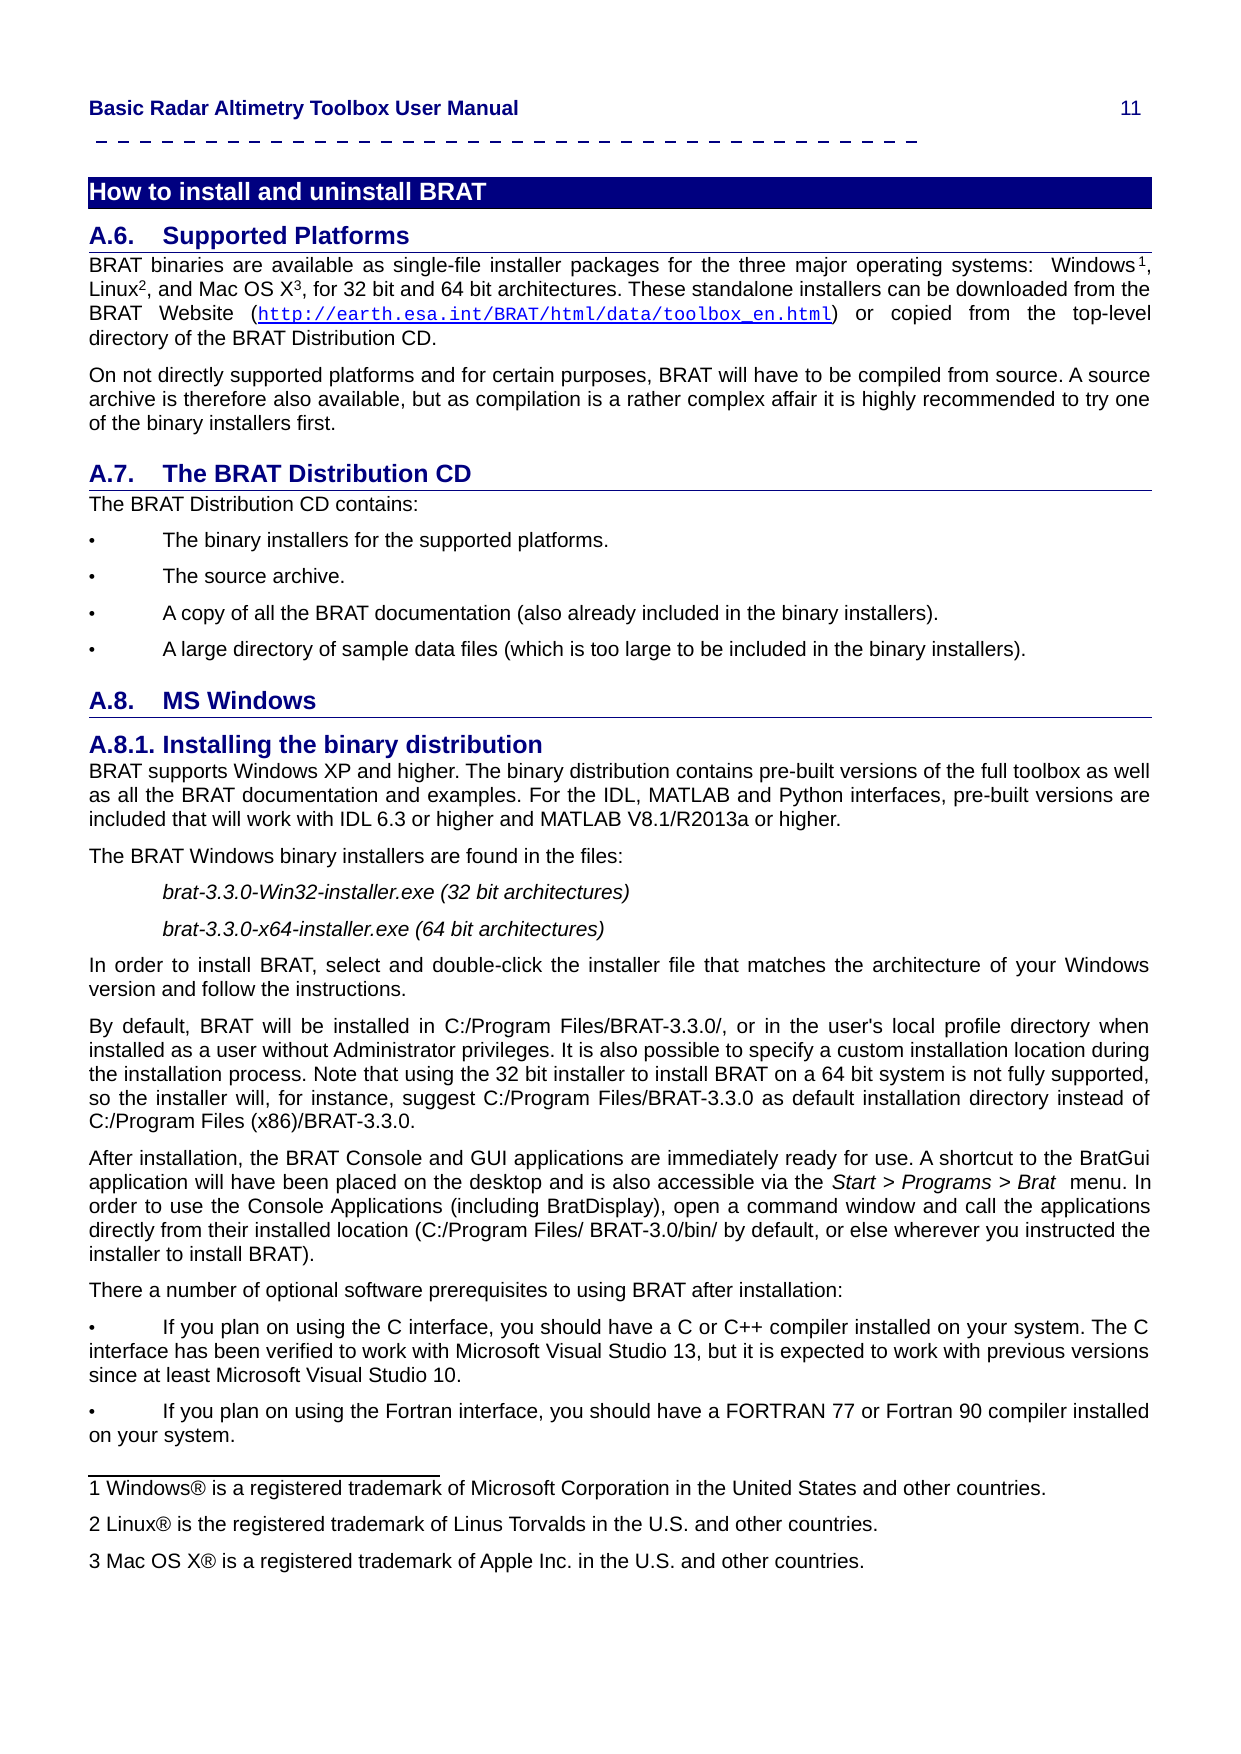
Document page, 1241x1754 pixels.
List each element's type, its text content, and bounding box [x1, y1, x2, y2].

subtitle Installing the binary distribution [88, 731, 1152, 759]
list If you plan on using the Fortran interface, you should have a FORTRAN 77 or Fortran 90 compiler installed on your system. [88, 1399, 1152, 1447]
list A large directory of sample data files (which is too large to be included in the binary installers). [88, 637, 1152, 661]
text BRAT binaries are available as single-file installer packages for the three major operating systems: Windows, Linux, and Mac OS X, for 32 bit and 64 bit architectures. These standalone installers can be downloaded from the BRAT Website (http://earth.esa.int/BRAT/html/data/toolbox_en.html) or copied from the top-level directory of the BRAT Distribution CD. [88, 253, 1152, 350]
text Mac OS X® is a registered trademark of Apple Inc. in the U.S. and other countries. [88, 1549, 1152, 1573]
list If you plan on using the C interface, you should have a C or C++ compiler installed on your system. The C interface has been verified to work with Microsoft Visual Studio 13, but it is expected to work with previous versions since at least Microsoft Visual Studio 10. [88, 1314, 1152, 1386]
list The binary installers for the supported platforms. [88, 528, 1152, 552]
text brat-3.3.0-Win32-installer.exe (32 bit architectures) [88, 880, 1152, 904]
text There a number of optional software prerequisites to using BRAT after installation: [88, 1278, 1152, 1302]
text On not directly supported platforms and for certain purposes, BRAT will have to be compiled from source. A source archive is therefore also available, but as compilation is a rather complex affair it is highly recommended to try one of the binary installers first. [88, 363, 1152, 434]
text By default, BRAT will be installed in C:/Program Files/BRAT-3.3.0/, or in the user's local profile directory when installed as a user without Administrator privileges. It is also possible to specify a custom installation location during the installation process. Note that using the 32 bit installer to install BRAT on a 64 bit system is not fully supported, so the installer will, for instance, suggest C:/Program Files/BRAT-3.3.0 as default installation directory instead of C:/Program Files (x86)/BRAT-3.3.0. [88, 1013, 1152, 1133]
text The BRAT Windows binary installers are found in the files: [88, 844, 1152, 868]
text Windows® is a registered trademark of Microsoft Corporation in the United States and other countries. [88, 1476, 1152, 1500]
text In order to install BRAT, select and double-click the installer file that matches the architecture of your Windows version and follow the instructions. [88, 953, 1152, 1001]
text BRAT supports Windows XP and higher. The binary distribution contains pre-built versions of the full toolbox as well as all the BRAT documentation and examples. For the IDL, MATLAB and Python interfaces, pre-built versions are included that will work with IDL 6.3 or higher and MATLAB V8.1/R2013a or higher. [88, 759, 1152, 831]
subtitle How to install and uninstall BRAT [88, 177, 1152, 209]
text The BRAT Distribution CD contains: [88, 491, 1152, 515]
list The source archive. [88, 564, 1152, 588]
list A copy of all the BRAT documentation (also already included in the binary installers). [88, 601, 1152, 625]
text After installation, the BRAT Console and GUI applications are immediately ready for use. A shortcut to the BratGui application will have been placed on the desktop and is also accessible via the Start > Programs > Brat menu. In order to use the Console Applications (including BratDisplay), open a command window and call the applications directly from their installed location (C:/Program Files/ BRAT-3.0/bin/ by default, or else wherever you instructed the installer to install BRAT). [88, 1146, 1152, 1266]
subtitle Supported Platforms [88, 221, 1152, 253]
subtitle The BRAT Distribution CD [88, 459, 1152, 491]
text brat-3.3.0-x64-installer.exe (64 bit architectures) [88, 917, 1152, 941]
text Linux® is the registered trademark of Linus Torvalds in the U.S. and other countries. [88, 1512, 1152, 1536]
subtitle MS Windows [88, 686, 1152, 718]
